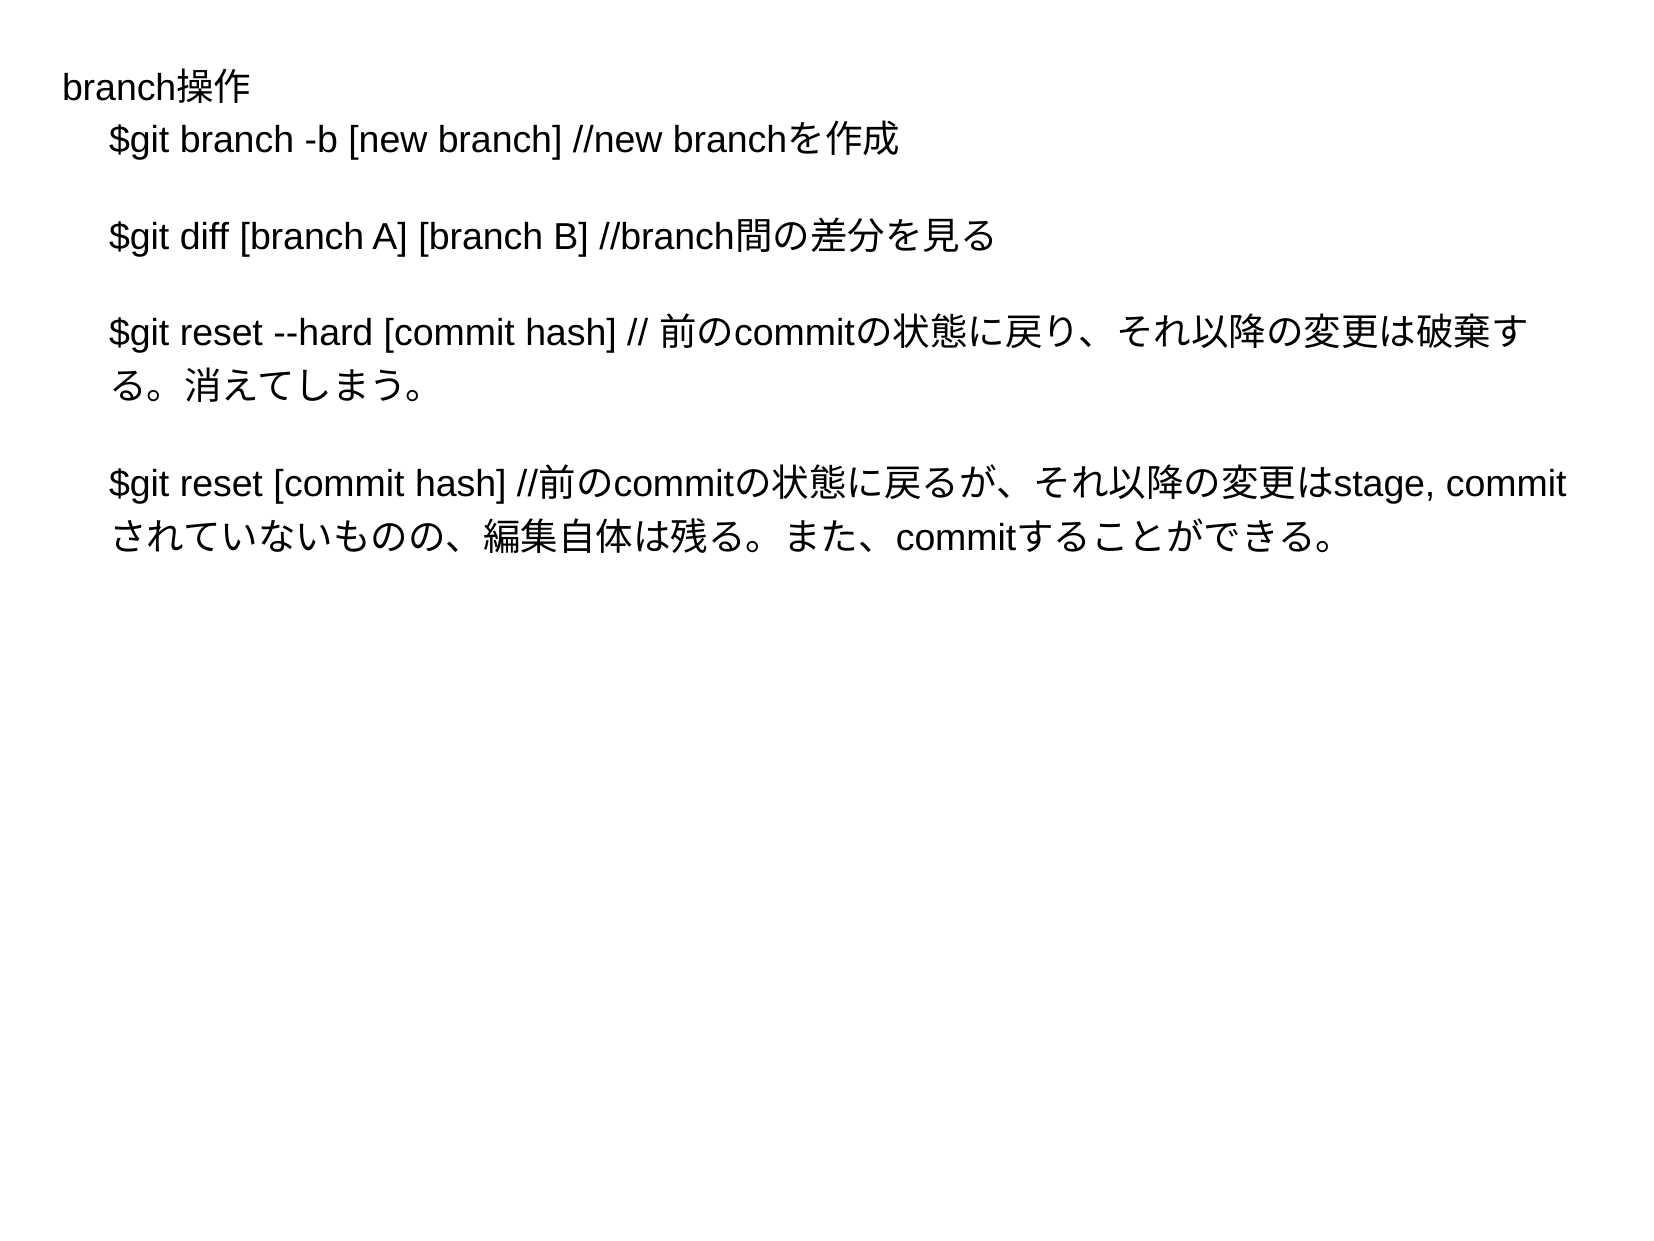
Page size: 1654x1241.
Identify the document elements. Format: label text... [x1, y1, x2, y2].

text_box $git branch -b [new branch] //new branchを作成 $git diff [branch A] [branch B] //branch間の差分を見る $git reset --hard [commit hash] // 前のcommitの状態に戻り、それ以降の変更は破棄する。消えてしまう。 $git reset [commit hash] //前のcommitの状態に戻るが、それ以降の変更はstage, commitされていないものの、編集自体は残る。また、commitすることができる。 [94, 102, 1607, 477]
text_box branch操作 [47, 49, 267, 107]
